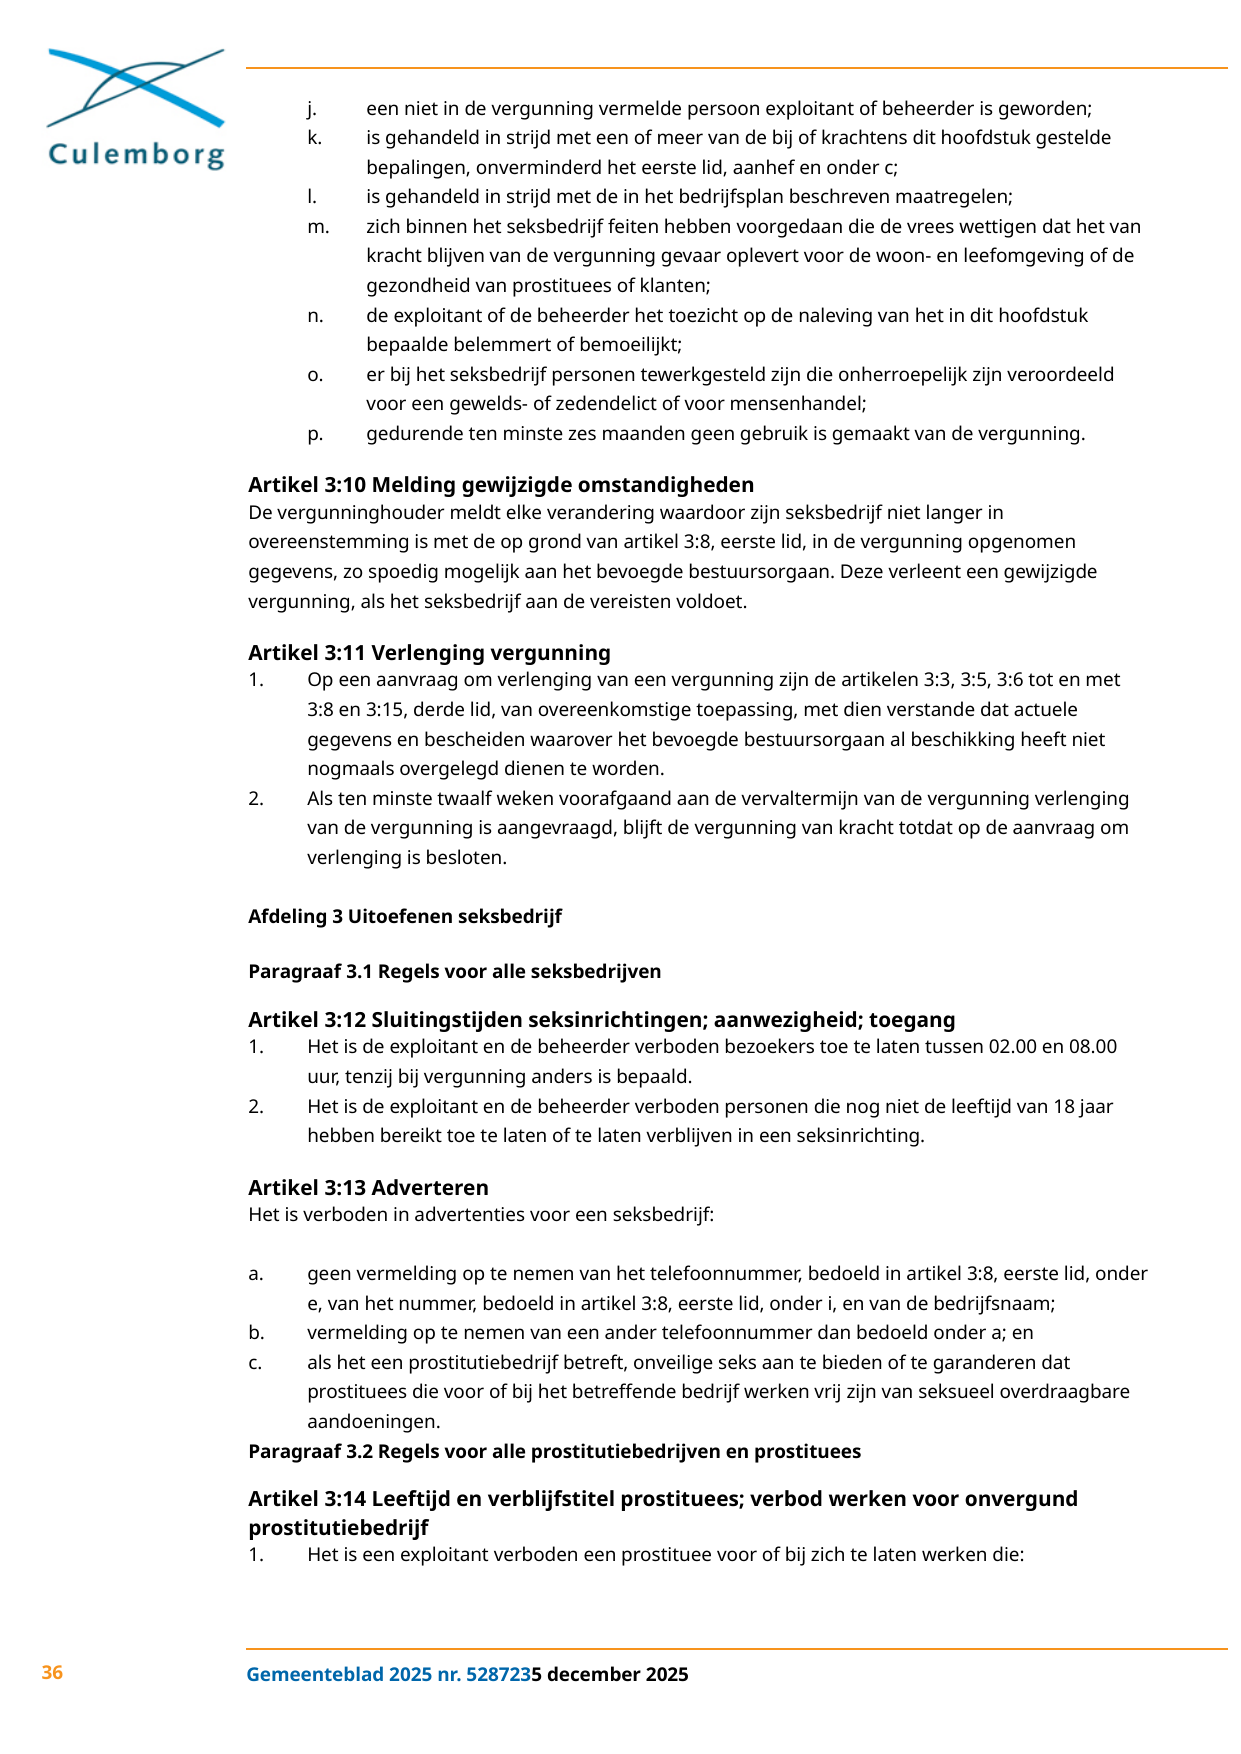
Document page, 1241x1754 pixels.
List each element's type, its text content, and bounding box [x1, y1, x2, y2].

list vermelding op te nemen van een ander telefoonnummer dan bedoeld onder a; en [248, 1319, 1152, 1345]
text Artikel 3:14 Leeftijd en verblijfstitel prostituees; verbod werken voor onvergund prostitutiebedrijf [248, 1484, 1152, 1541]
list Het is de exploitant en de beheerder verboden bezoekers toe te laten tussen 02.00 en 08.00 uur, tenzij bij vergunning anders is bepaald. [248, 1034, 1152, 1089]
list er bij het seksbedrijf personen tewerkgesteld zijn die onherroepelijk zijn veroordeeld voor een gewelds- of zedendelict of voor mensenhandel; [307, 361, 1152, 416]
list Als ten minste twaalf weken voorafgaand aan de vervaltermijn van de vergunning verlenging van de vergunning is aangevraagd, blijft de vergunning van kracht totdat op de aanvraag om verlenging is besloten. [248, 785, 1152, 870]
text Artikel 3:11 Verlenging vergunning [248, 638, 1152, 667]
text Afdeling 3 Uitoefenen seksbedrijf [248, 903, 1152, 929]
text Paragraaf 3.1 Regels voor alle seksbedrijven [248, 959, 1152, 984]
list Op een aanvraag om verlenging van een vergunning zijn de artikelen 3:3, 3:5, 3:6 tot en met 3:8 en 3:15, derde lid, van overeenkomstige toepassing, met dien verstande dat actuele gegevens en bescheiden waarover het bevoegde bestuursorgaan al beschikking heeft niet nogmaals overgelegd dienen te worden. [248, 667, 1152, 781]
text Paragraaf 3.2 Regels voor alle prostitutiebedrijven en prostituees [248, 1438, 1152, 1464]
list zich binnen het seksbedrijf feiten hebben voorgedaan die de vrees wettigen dat het van kracht blijven van de vergunning gevaar oplevert voor de woon- en leefomgeving of de gezondheid van prostituees of klanten; [307, 213, 1152, 298]
list is gehandeld in strijd met de in het bedrijfsplan beschreven maatregelen; [307, 183, 1152, 209]
list is gehandeld in strijd met een of meer van de bij of krachtens dit hoofdstuk gestelde bepalingen, onverminderd het eerste lid, aanhef en onder c; [307, 124, 1152, 180]
picture [41, 47, 231, 172]
list Het is een exploitant verboden een prostituee voor of bij zich te laten werken die: [248, 1541, 1152, 1567]
list gedurende ten minste zes maanden geen gebruik is gemaakt van de vergunning. [307, 420, 1152, 446]
text Artikel 3:13 Adverteren [248, 1173, 1152, 1201]
list een niet in de vergunning vermelde persoon exploitant of beheerder is geworden; [307, 95, 1152, 121]
list Het is de exploitant en de beheerder verboden personen die nog niet de leeftijd van 18 jaar hebben bereikt toe te laten of te laten verblijven in een seksinrichting. [248, 1093, 1152, 1148]
text Het is verboden in advertenties voor een seksbedrijf: [248, 1201, 1152, 1227]
list de exploitant of de beheerder het toezicht op de naleving van het in dit hoofdstuk bepaalde belemmert of bemoeilijkt; [307, 302, 1152, 357]
list geen vermelding op te nemen van het telefoonnummer, bedoeld in artikel 3:8, eerste lid, onder e, van het nummer, bedoeld in artikel 3:8, eerste lid, onder i, en van de bedrijfsnaam; [248, 1260, 1152, 1316]
text De vergunninghouder meldt elke verandering waardoor zijn seksbedrijf niet langer in overeenstemming is met de op grond van artikel 3:8, eerste lid, in de vergunning opgenomen gegevens, zo spoedig mogelijk aan het bevoegde bestuursorgaan. Deze verleent een gewijzigde vergunning, als het seksbedrijf aan de vereisten voldoet. [248, 499, 1152, 613]
list als het een prostitutiebedrijf betreft, onveilige seks aan te bieden of te garanderen dat prostituees die voor of bij het betreffende bedrijf werken vrij zijn van seksueel overdraagbare aandoeningen. [248, 1349, 1152, 1434]
text Artikel 3:12 Sluitingstijden seksinrichtingen; aanwezigheid; toegang [248, 1005, 1152, 1034]
text Artikel 3:10 Melding gewijzigde omstandigheden [248, 471, 1152, 499]
